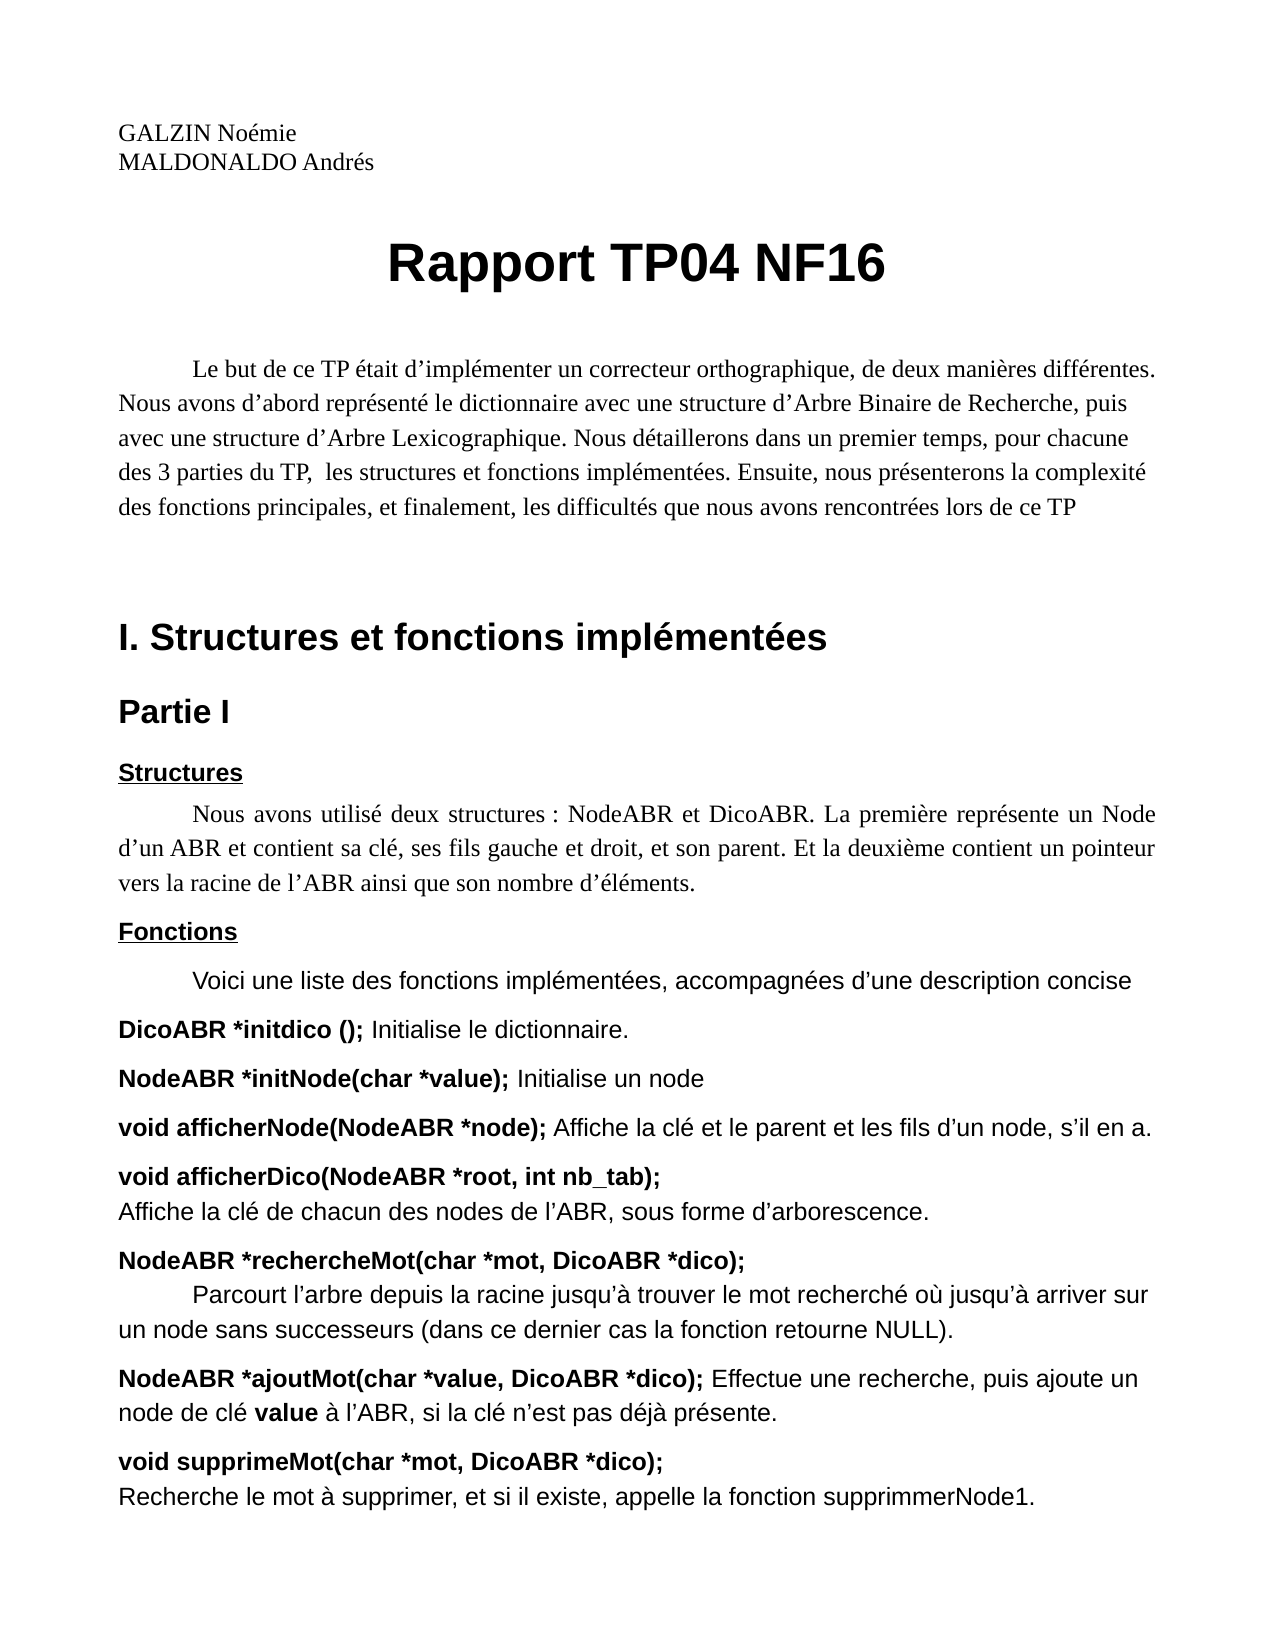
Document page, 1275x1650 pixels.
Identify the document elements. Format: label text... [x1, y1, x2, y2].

text void supprimeMot(char *mot, DicoABR *dico); Recherche le mot à supprimer, et si il existe, appelle la fonction supprimmerNode1. [118, 1447, 1157, 1511]
text NodeABR *initNode(char *value); Initialise un node [118, 1064, 1157, 1093]
subtitle Partie I [118, 692, 1157, 731]
title Rapport TP04 NF16 [118, 230, 1157, 292]
text NodeABR *ajoutMot(char *value, DicoABR *dico); Effectue une recherche, puis ajoute un node de clé value à l’ABR, si la clé n’est pas déjà présente. [118, 1364, 1157, 1427]
text NodeABR *rechercheMot(char *mot, DicoABR *dico); Parcourt l’arbre depuis la racine jusqu’à trouver le mot recherché où jusqu’à arriver sur un node sans successeurs (dans ce dernier cas la fonction retourne NULL). [118, 1246, 1157, 1343]
text void afficherNode(NodeABR *node); Affiche la clé et le parent et les fils d’un node, s’il en a. [118, 1113, 1157, 1142]
text DicoABR *initdico (); Initialise le dictionnaire. [118, 1015, 1157, 1044]
text void afficherDico(NodeABR *root, int nb_tab); Affiche la clé de chacun des nodes de l’ABR, sous forme d’arborescence. [118, 1162, 1157, 1226]
text Voici une liste des fonctions implémentées, accompagnées d’une description concise [118, 966, 1157, 995]
subtitle Structures [118, 758, 1157, 786]
text Le but de ce TP était d’implémenter un correcteur orthographique, de deux manières différentes. Nous avons d’abord représenté le dictionnaire avec une structure d’Arbre Binaire de Recherche, puis avec une structure d’Arbre Lexicographique. Nous détaillerons dans un premier temps, pour chacune des 3 parties du TP, les structures et fonctions implémentées. Ensuite, nous présenterons la complexité des fonctions principales, et finalement, les difficultés que nous avons rencontrées lors de ce TP [118, 354, 1157, 521]
text Fonctions [118, 917, 1157, 946]
subtitle I. Structures et fonctions implémentées [118, 615, 1157, 659]
text Nous avons utilisé deux structures : NodeABR et DicoABR. La première représente un Node d’un ABR et contient sa clé, ses fils gauche et droit, et son parent. Et la deuxième contient un pointeur vers la racine de l’ABR ainsi que son nombre d’éléments. [118, 799, 1157, 897]
